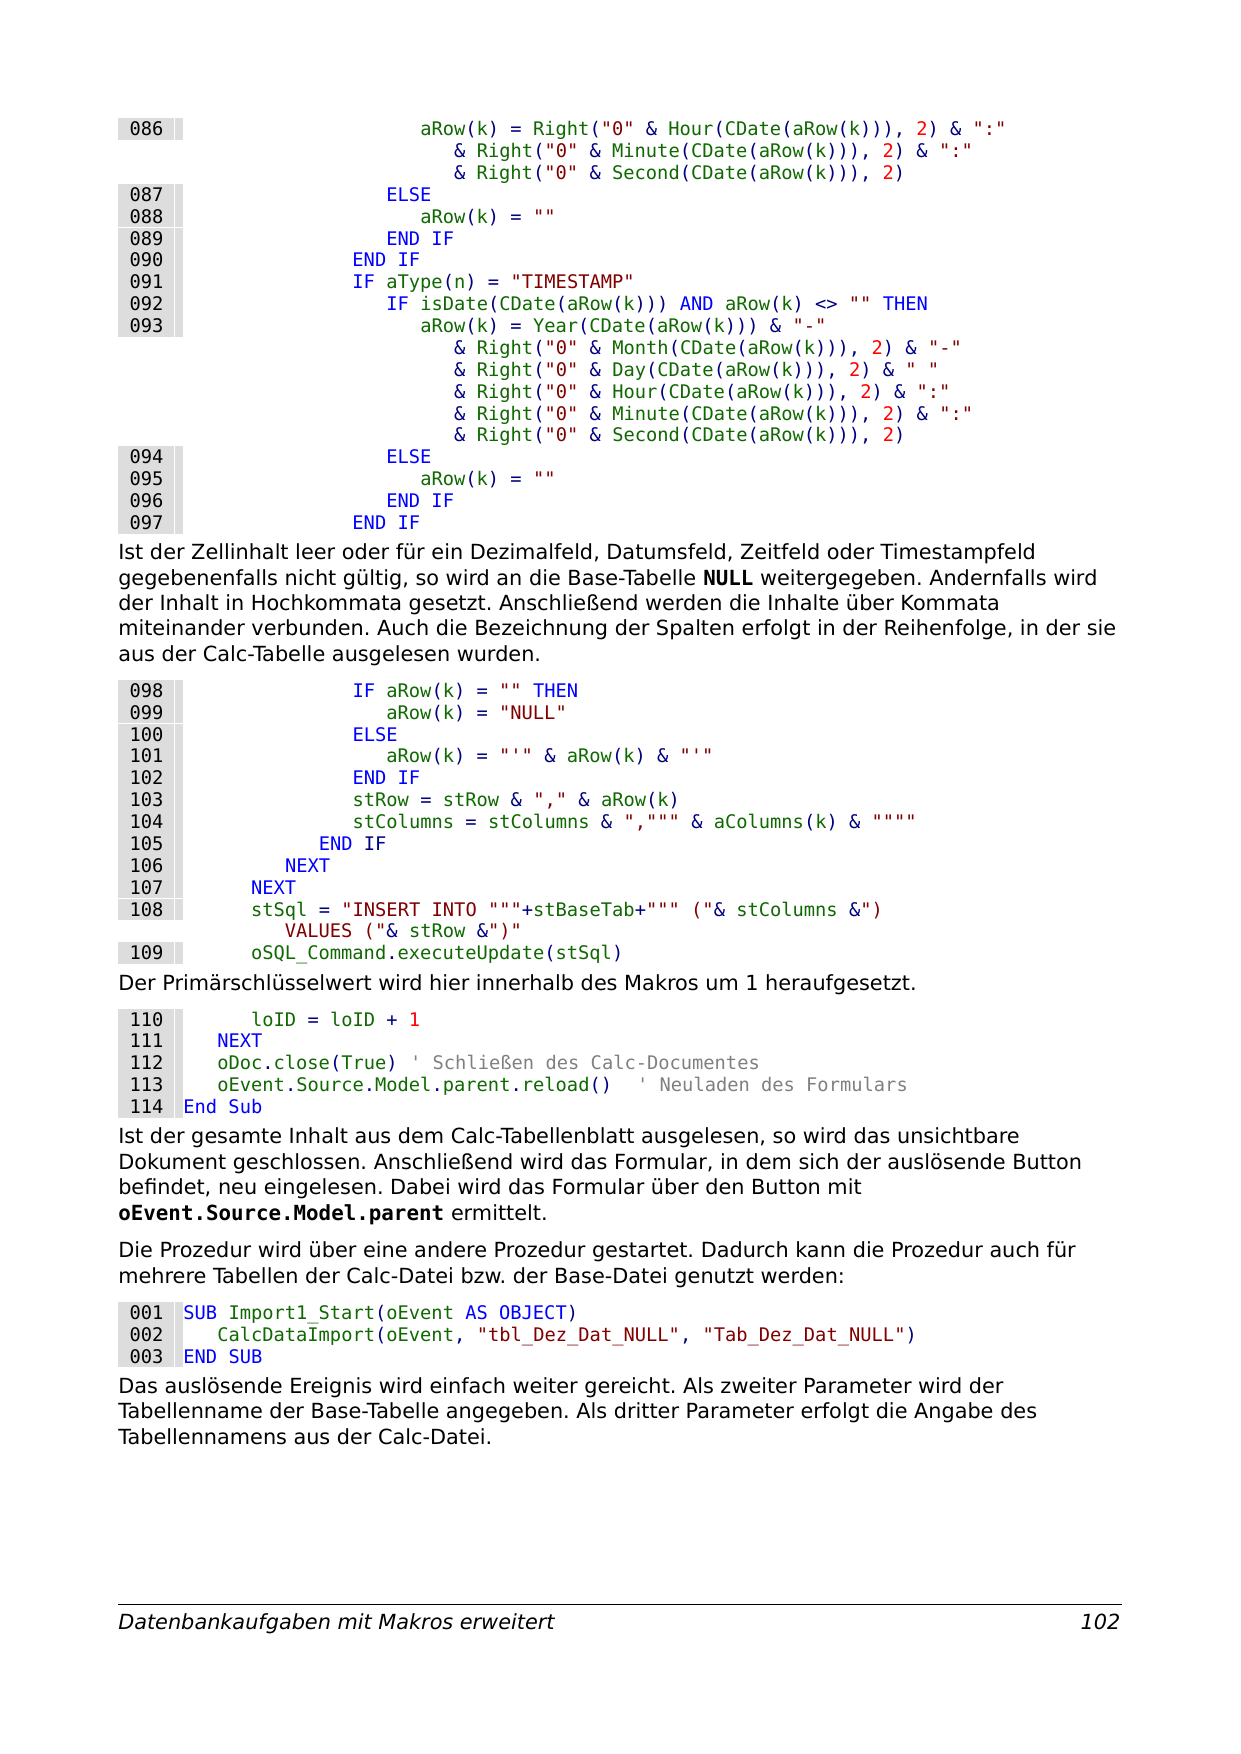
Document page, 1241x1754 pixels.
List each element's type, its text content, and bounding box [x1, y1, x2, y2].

list stSql = "INSERT INTO """+stBaseTab+""" ("& stColumns &") VALUES ("& stRow &")" [118, 898, 1122, 942]
list CalcDataImport(oEvent, "tbl_Dez_Dat_NULL", "Tab_Dez_Dat_NULL") [183, 1324, 1122, 1346]
list ELSE [183, 184, 1122, 206]
list NEXT [183, 855, 1122, 877]
list END IF [183, 249, 1122, 271]
list IF aRow(k) = "" THEN [183, 680, 1122, 702]
list stRow = stRow & "," & aRow(k) [183, 789, 1122, 811]
list END SUB [183, 1346, 1122, 1367]
list END IF [183, 490, 1122, 512]
list aRow(k) = Year(CDate(aRow(k))) & "-" & Right("0" & Month(CDate(aRow(k))), 2) & "-" & Right("0" & Day(CDate(aRow(k))), 2) & " " & Right("0" & Hour(CDate(aRow(k))), 2) & ":" & Right("0" & Minute(CDate(aRow(k))), 2) & ":" & Right("0" & Second(CDate(aRow(k))), 2) [118, 315, 1122, 446]
list ELSE [183, 446, 1122, 468]
list aRow(k) = "" [183, 468, 1122, 490]
list aRow(k) = "NULL" [183, 702, 1122, 723]
list END IF [183, 833, 1122, 855]
list stColumns = stColumns & ",""" & aColumns(k) & """" [183, 811, 1122, 833]
text Ist der gesamte Inhalt aus dem Calc-Tabellenblatt ausgelesen, so wird das unsichtbare Dokument geschlossen. Anschließend wird das Formular, in dem sich der auslösende Button befindet, neu eingelesen. Dabei wird das Formular über den Button mit oEvent.Source.Model.parent ermittelt. [118, 1124, 1122, 1225]
list aRow(k) = "" [183, 206, 1122, 227]
list oSQL_Command.executeUpdate(stSql) [183, 942, 1122, 964]
list END IF [183, 767, 1122, 789]
list loID = loID + 1 [118, 1008, 1122, 1030]
text Die Prozedur wird über eine andere Prozedur gestartet. Dadurch kann die Prozedur auch für mehrere Tabellen der Calc-Datei bzw. der Base-Datei genutzt werden: [118, 1238, 1122, 1288]
list END IF [183, 512, 1122, 534]
text Ist der Zellinhalt leer oder für ein Dezimalfeld, Datumsfeld, Zeitfeld oder Timestampfeld gegebenenfalls nicht gültig, so wird an die Base-Tabelle NULL weitergegeben. Andernfalls wird der Inhalt in Hochkommata gesetzt. Anschließend werden die Inhalte über Kommata miteinander verbunden. Auch die Bezeichnung der Spalten erfolgt in der Reihenfolge, in der sie aus der Calc-Tabelle ausgelesen wurden. [118, 540, 1122, 666]
list NEXT [183, 1030, 1122, 1052]
text Das auslösende Ereignis wird einfach weiter gereicht. Als zweiter Parameter wird der Tabellenname der Base-Tabelle angegeben. Als dritter Parameter erfolgt die Angabe des Tabellennamens aus der Calc-Datei. [118, 1374, 1122, 1449]
list End Sub [183, 1096, 1122, 1118]
list oEvent.Source.Model.parent.reload() ' Neuladen des Formulars [183, 1074, 1122, 1096]
list END IF [118, 227, 1122, 249]
list IF isDate(CDate(aRow(k))) AND aRow(k) <> "" THEN [183, 293, 1122, 315]
list NEXT [183, 877, 1122, 898]
list oDoc.close(True) ' Schließen des Calc-Documentes [183, 1052, 1122, 1074]
list IF aType(n) = "TIMESTAMP" [183, 271, 1122, 293]
list ELSE [118, 723, 1122, 745]
list SUB Import1_Start(oEvent AS OBJECT) [183, 1302, 1122, 1324]
text Der Primärschlüsselwert wird hier innerhalb des Makros um 1 heraufgesetzt. [118, 971, 1122, 995]
list aRow(k) = Right("0" & Hour(CDate(aRow(k))), 2) & ":" & Right("0" & Minute(CDate(aRow(k))), 2) & ":" & Right("0" & Second(CDate(aRow(k))), 2) [118, 118, 1122, 184]
list aRow(k) = "'" & aRow(k) & "'" [183, 745, 1122, 767]
